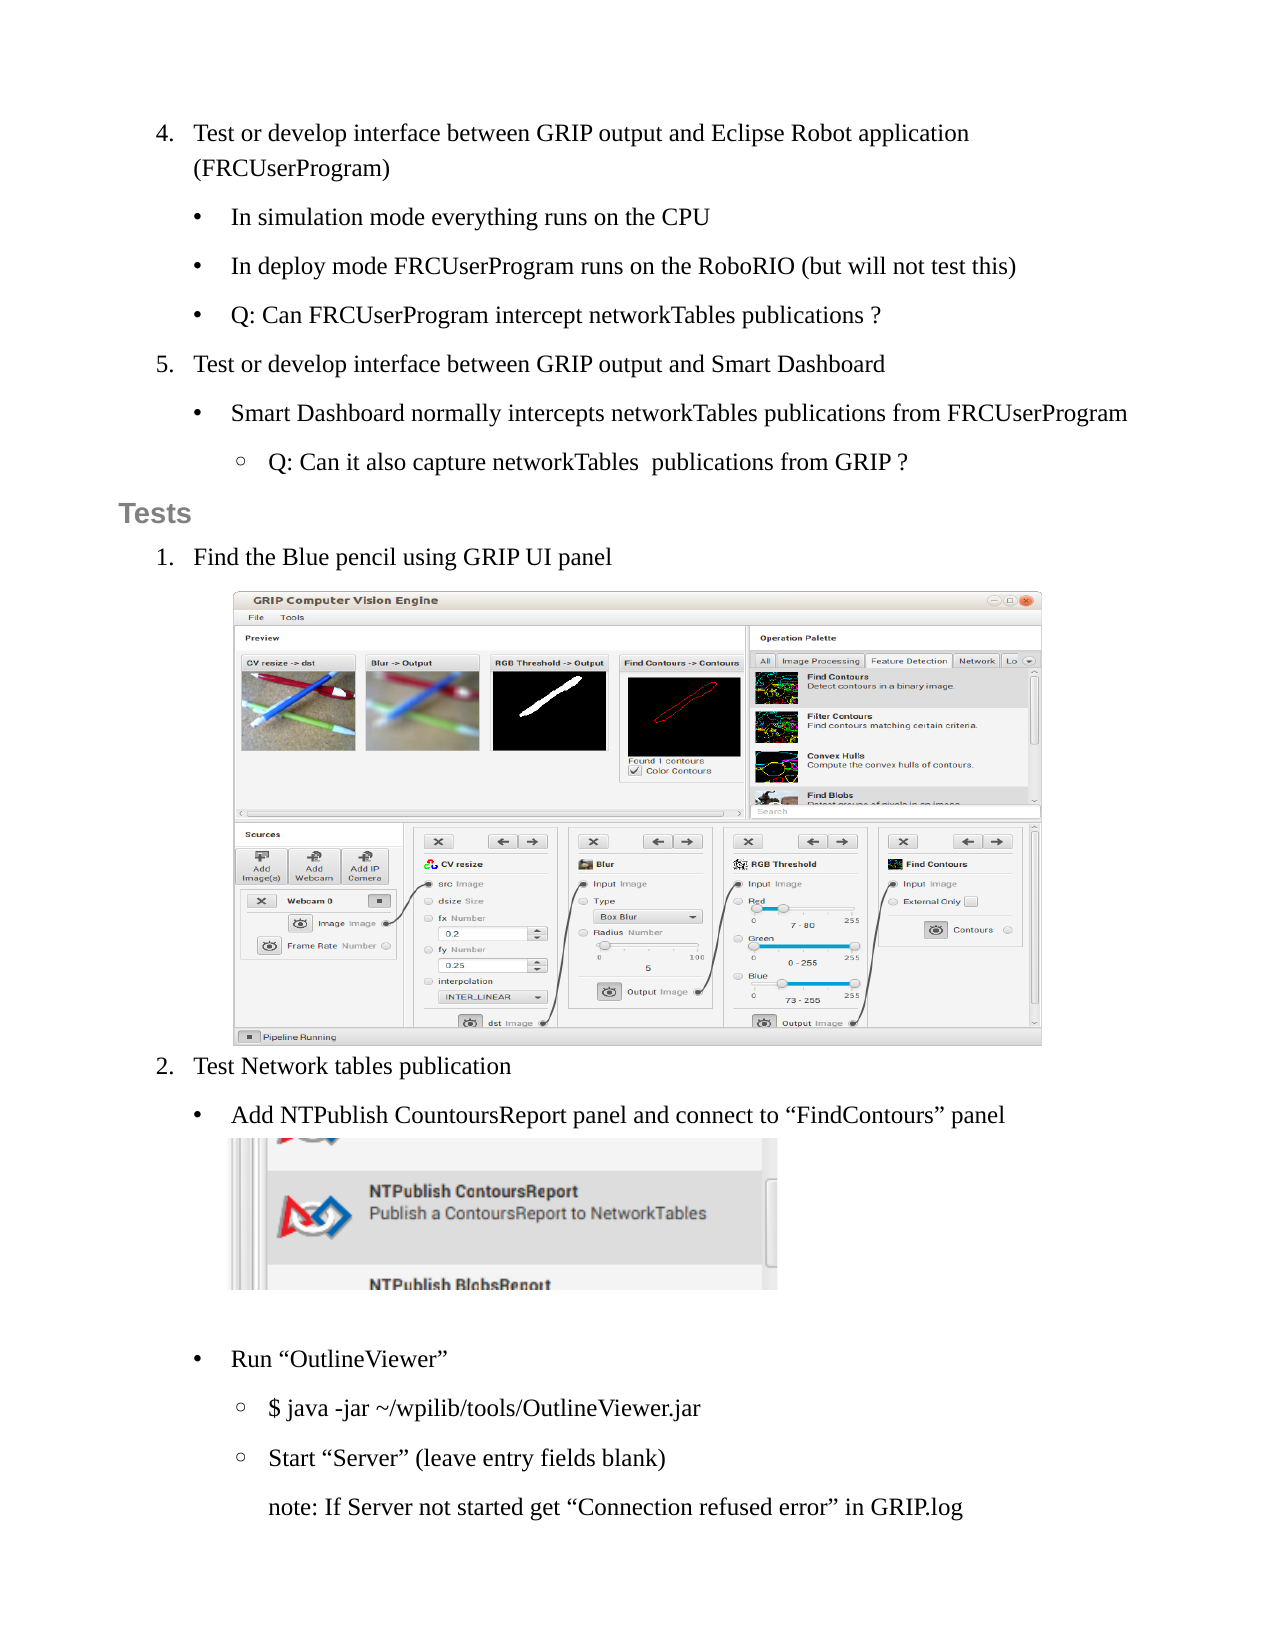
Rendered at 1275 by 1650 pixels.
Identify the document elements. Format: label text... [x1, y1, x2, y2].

list Find the Blue pencil using GRIP UI panel [156, 542, 1157, 571]
list $ java -jar ~/wpilib/tools/OutlineViewer.jar [231, 1393, 1157, 1422]
list Add NTPublish CountoursReport panel and connect to “FindContours” panel [193, 1100, 1157, 1129]
list Test Network tables publication [156, 1046, 1157, 1080]
list In deploy mode FRCUserProgram runs on the RoboRIO (but will not test this) [193, 251, 1157, 279]
list In simulation mode everything runs on the CPU [193, 202, 1157, 230]
list Test or develop interface between GRIP output and Smart Dashboard [156, 349, 1157, 378]
list Run “OutlineViewer” [193, 1344, 1157, 1373]
subtitle Tests [118, 496, 1157, 529]
list Q: Can FRCUserProgram intercept networkTables publications ? [193, 300, 1157, 328]
list Test or develop interface between GRIP output and Eclipse Robot application (FRCUserProgram) [156, 118, 1157, 181]
list Q: Can it also capture networkTables publications from GRIP ? [231, 447, 1157, 476]
list note: If Server not started get “Connection refused error” in GRIP.log [231, 1492, 1157, 1520]
list Start “Server” (leave entry fields blank) [231, 1443, 1157, 1471]
picture [233, 591, 1042, 1046]
picture [227, 1138, 778, 1290]
list Smart Dashboard normally intercepts networkTables publications from FRCUserProgram [193, 398, 1157, 427]
